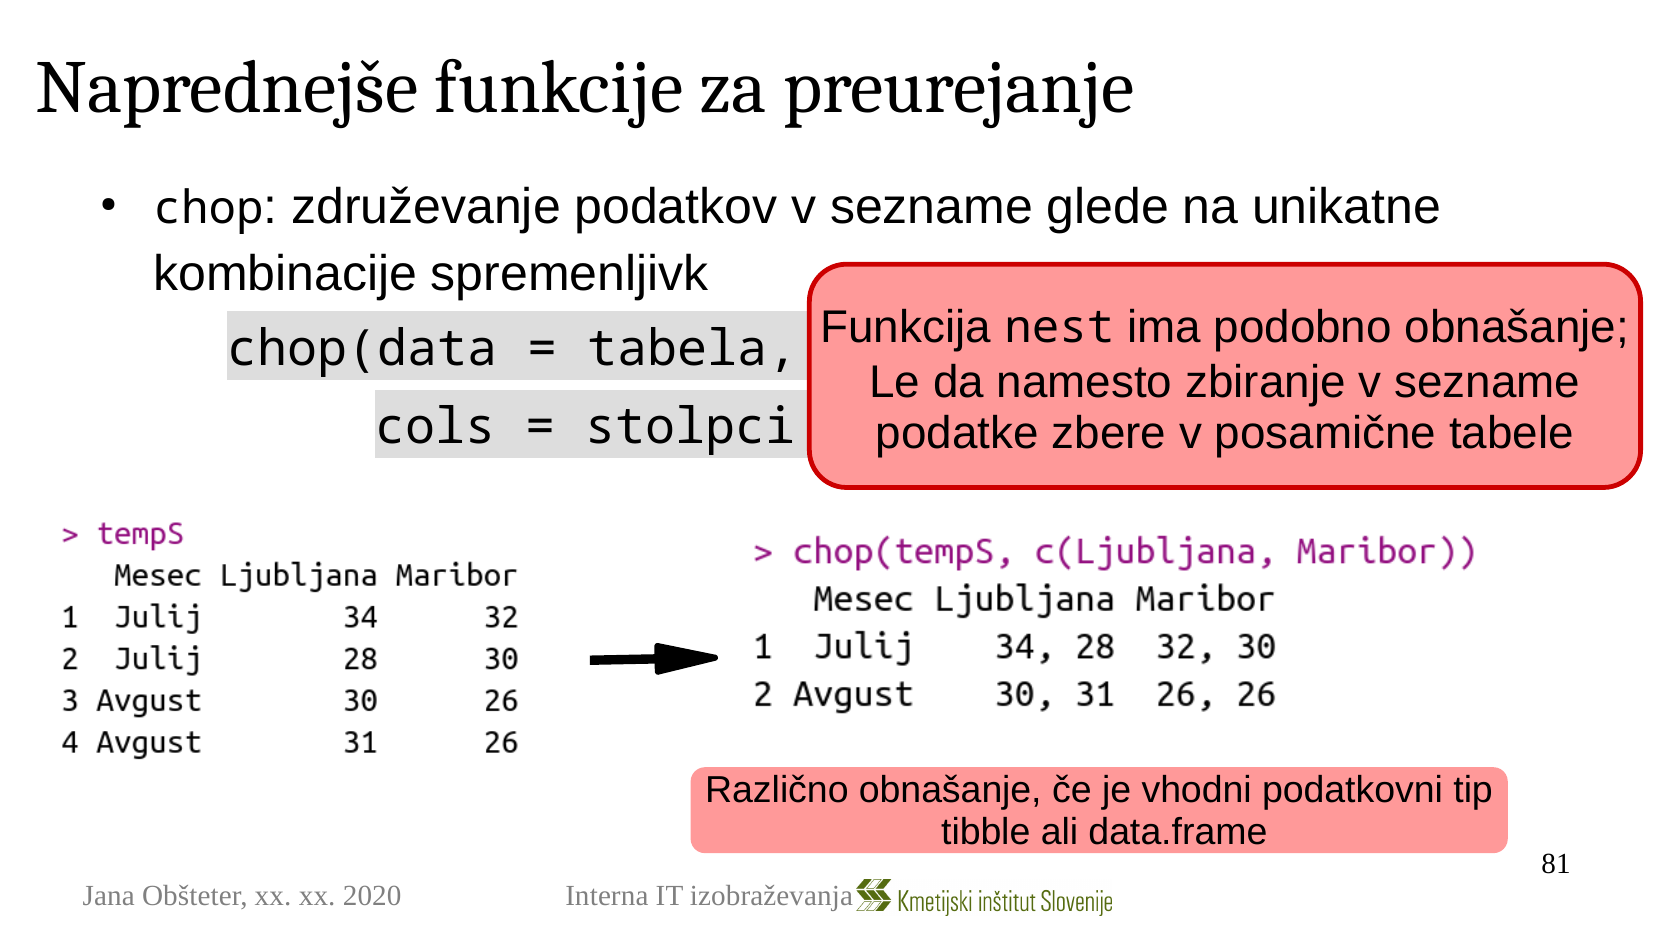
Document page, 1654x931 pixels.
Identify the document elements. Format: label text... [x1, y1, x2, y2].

text_box Funkcija nest ima podobno obnašanje; Le da namesto zbiranje v sezname podatke zbere v posamične tabele [809, 264, 1641, 488]
title Naprednejše funkcije za preurejanje [35, 21, 1524, 154]
text_box Različno obnašanje, če je vhodni podatkovni tip tibble ali data.frame [690, 767, 1508, 854]
picture [856, 879, 1112, 916]
picture [743, 526, 1488, 722]
picture [55, 510, 534, 768]
list chop: združevanje podatkov v sezname glede na unikatne kombinacije spremenljivk chop(data = tabela, cols = stolpci za združevanje) [82, 165, 1642, 827]
